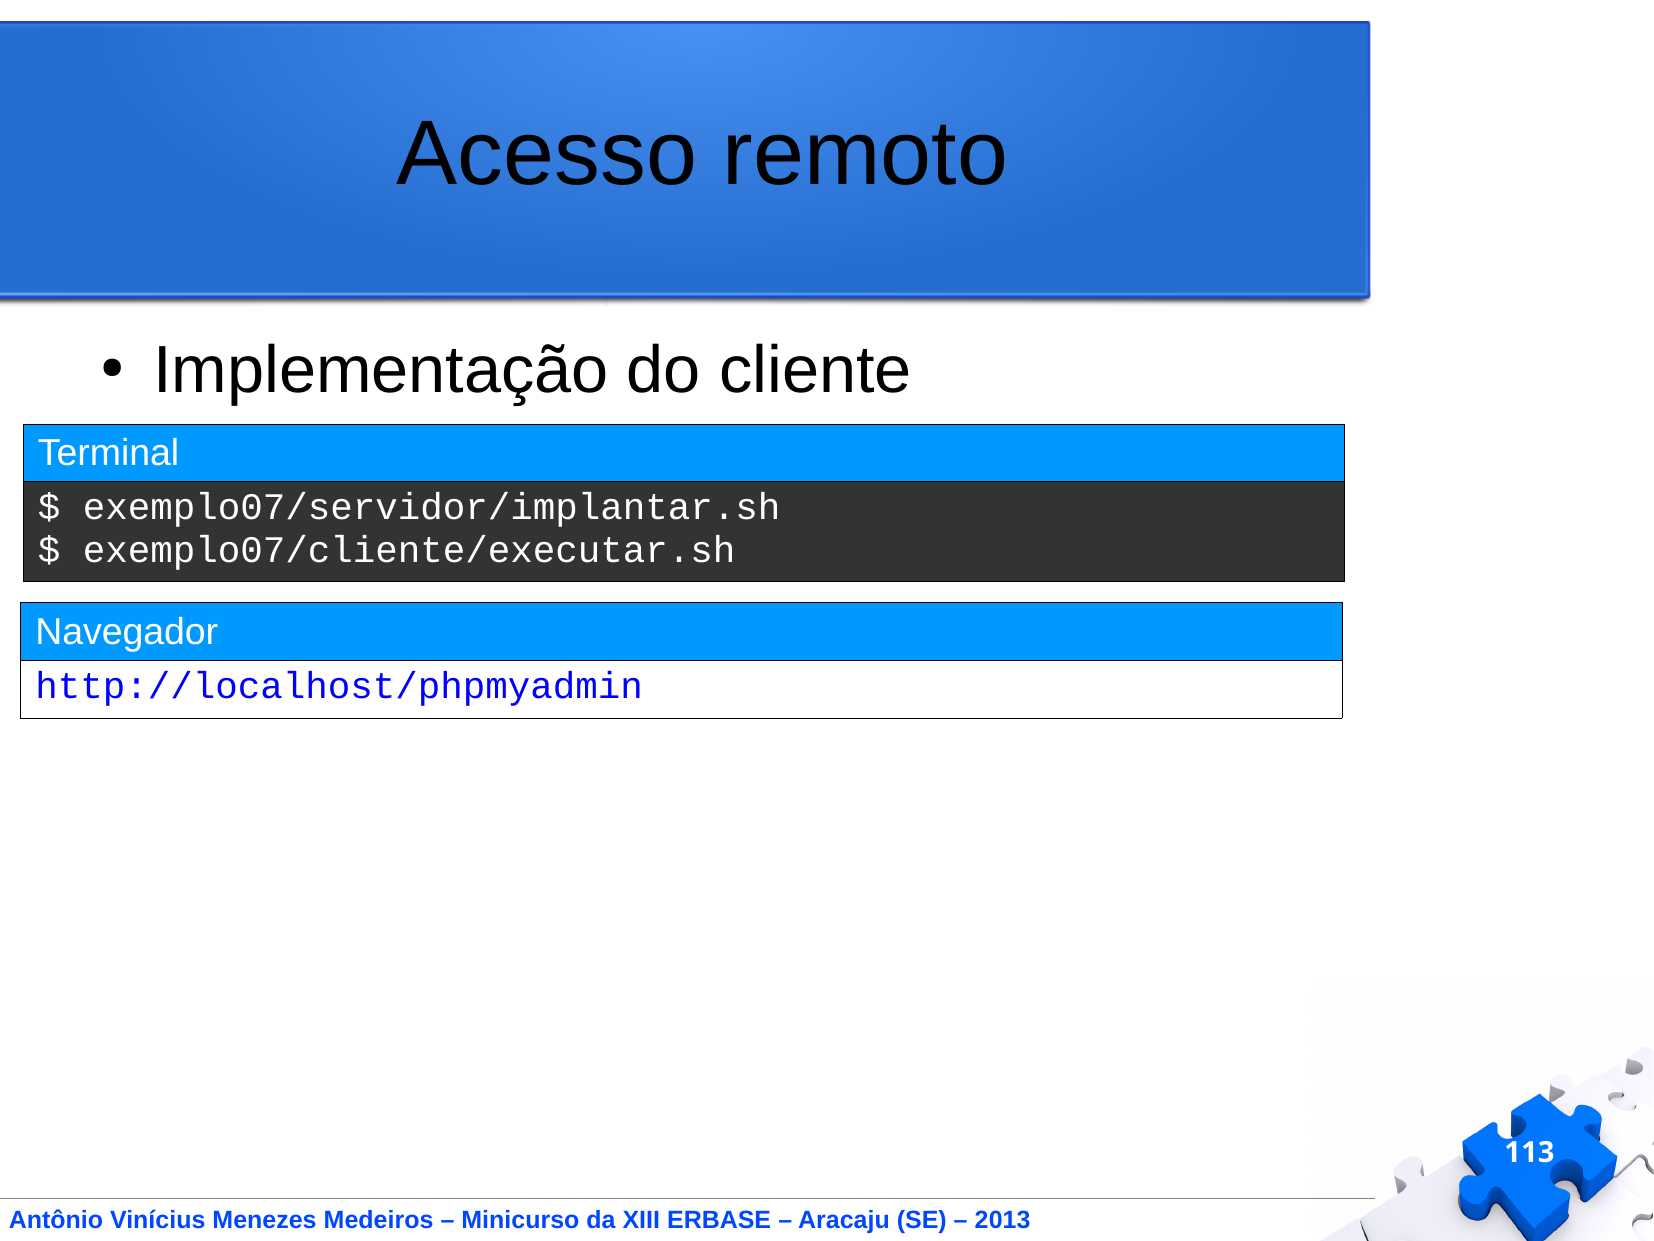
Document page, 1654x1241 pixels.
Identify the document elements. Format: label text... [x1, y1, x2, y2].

picture [0, 21, 1375, 307]
title Acesso remoto [82, 49, 1323, 257]
table_header Navegador [21, 603, 1342, 660]
picture [1311, 983, 1654, 1241]
table_cell http://localhost/phpmyadmin [21, 661, 1342, 718]
table_header Terminal [24, 425, 1344, 481]
table_cell $ exemplo07/servidor/implantar.sh $ exemplo07/cliente/executar.sh [24, 482, 1344, 581]
list Implementação do cliente [82, 332, 1356, 1182]
